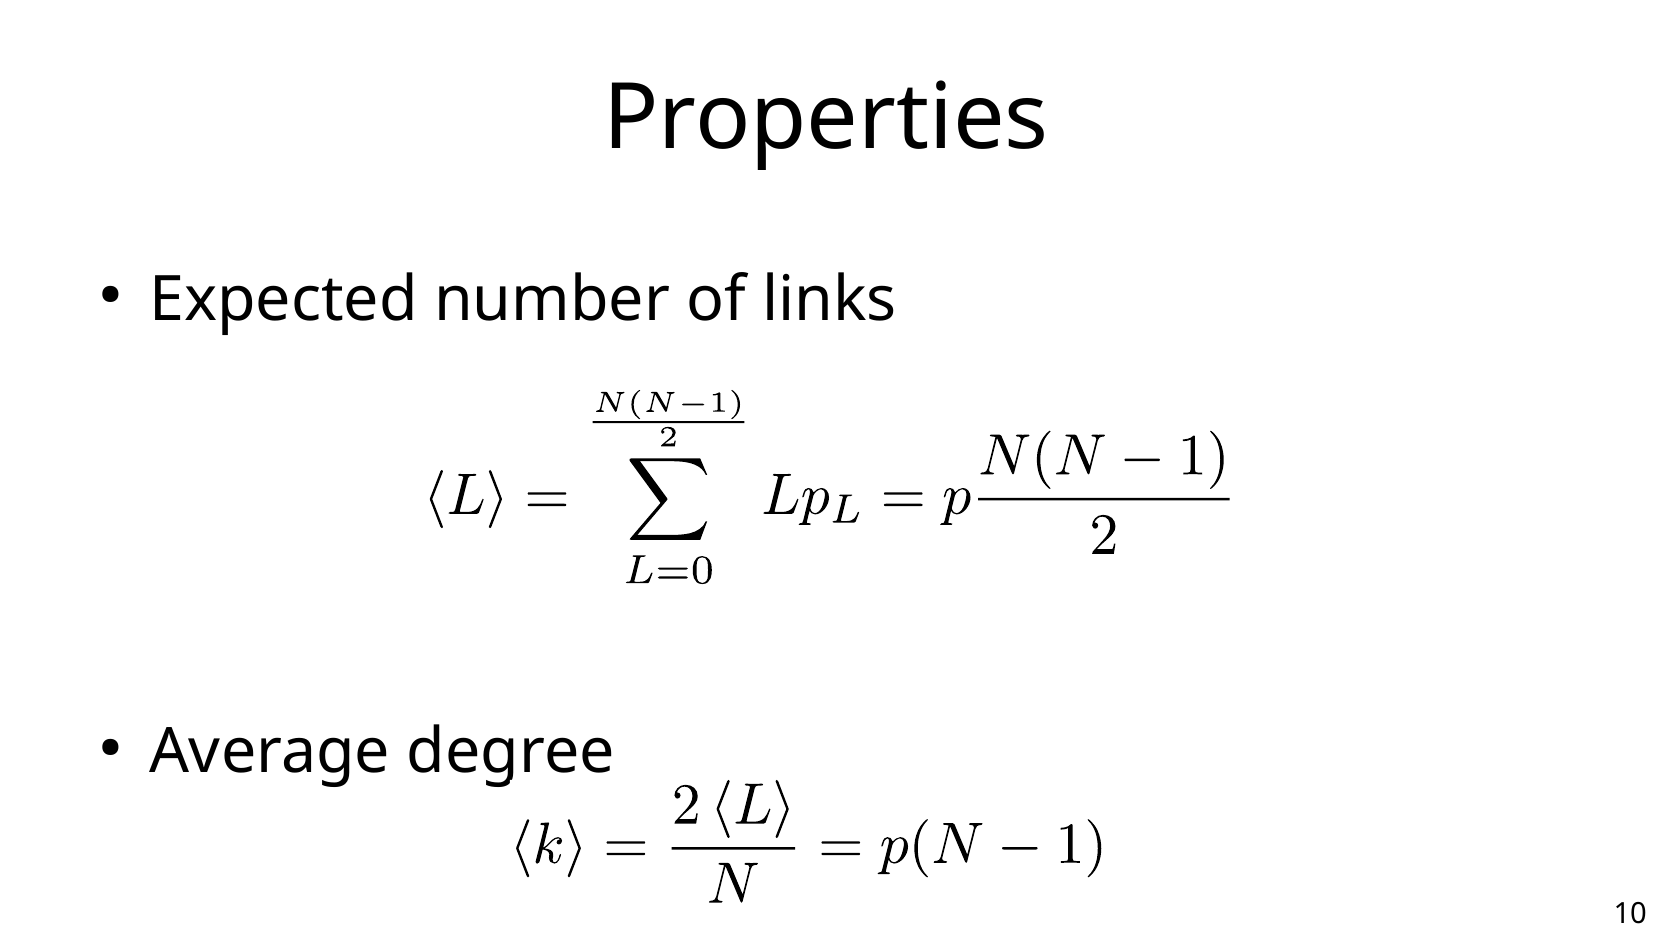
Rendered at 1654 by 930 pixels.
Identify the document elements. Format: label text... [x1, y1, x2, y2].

title Properties [82, 1, 1571, 225]
list Expected number of links Average degree [82, 252, 1571, 793]
text_box [423, 389, 1230, 585]
text_box [509, 779, 1108, 903]
